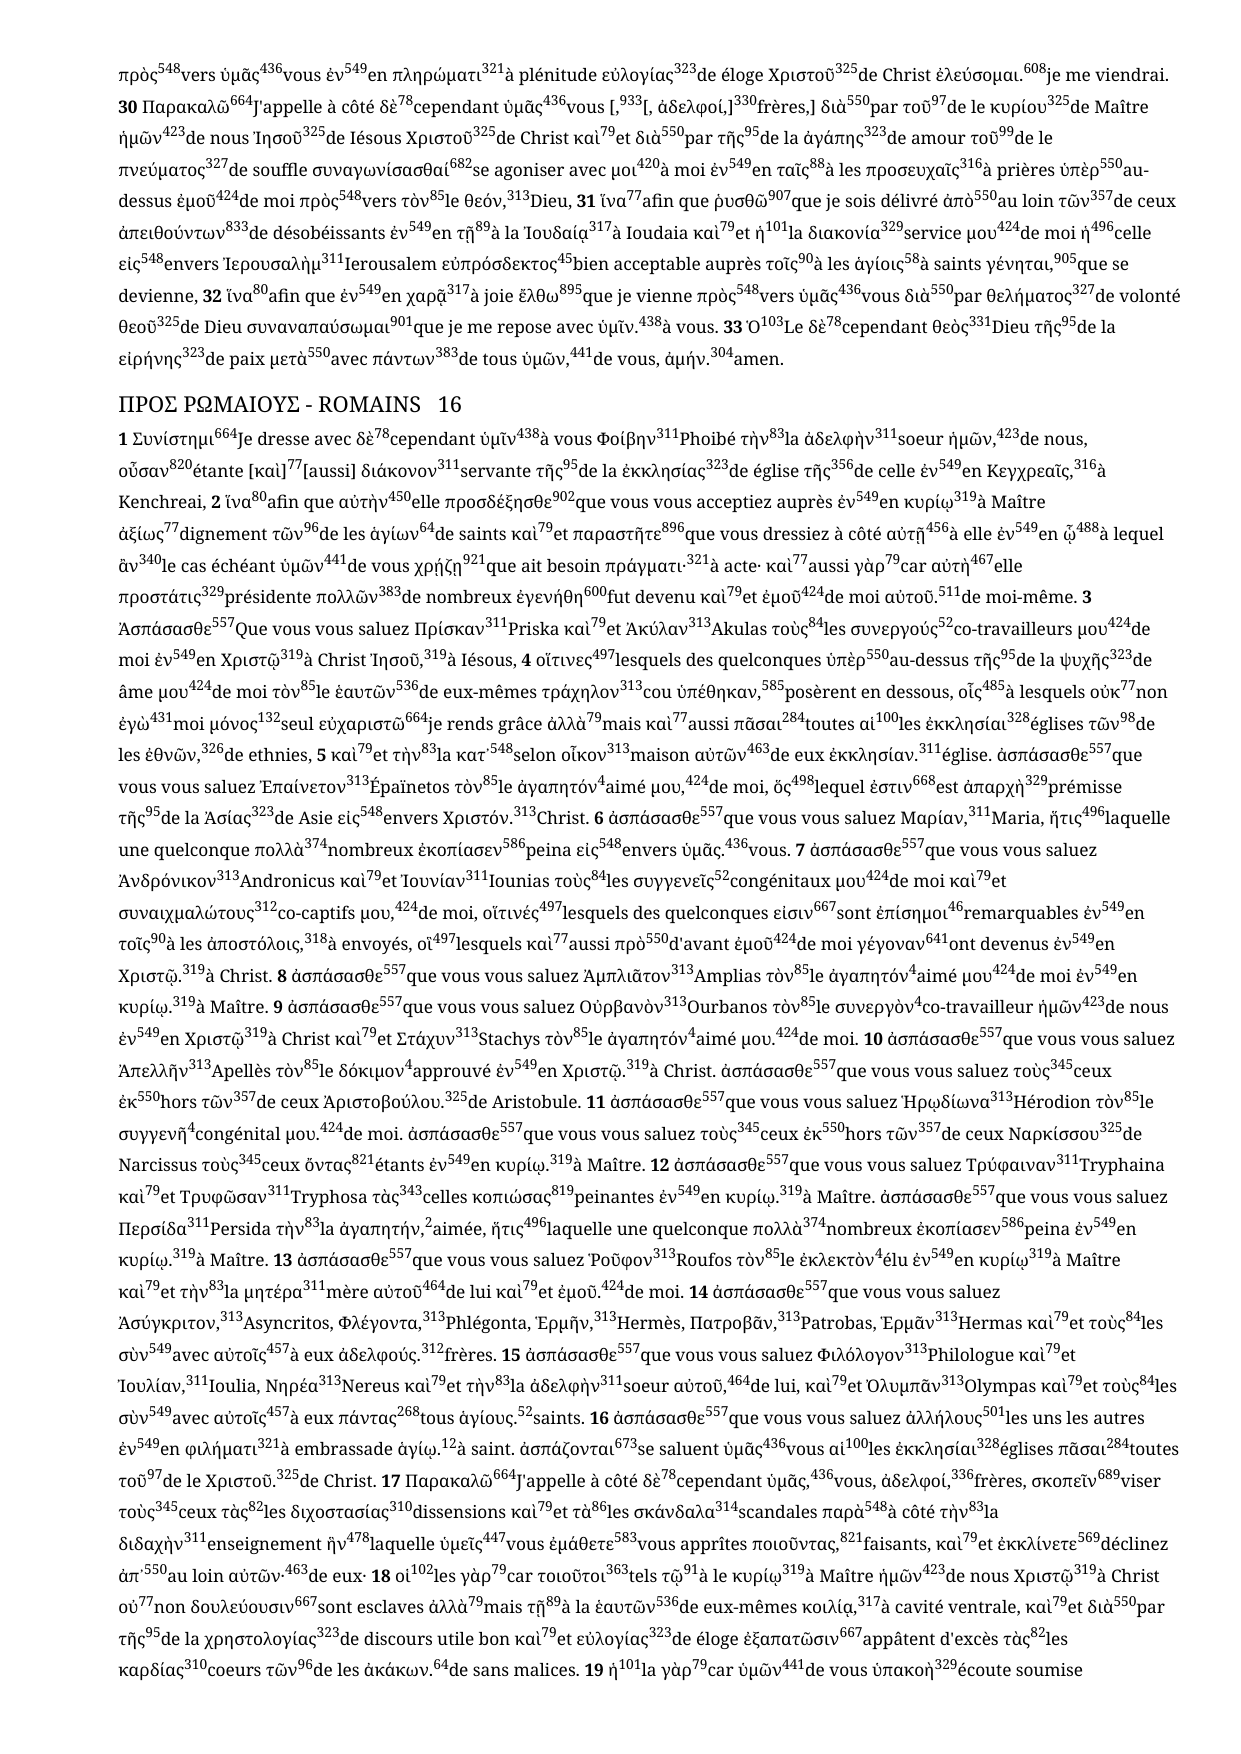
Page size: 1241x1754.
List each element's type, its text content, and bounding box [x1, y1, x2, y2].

text ΠΡΟΣ ΡΩΜΑΙΟΥΣ - ROMAINS 16 [118, 389, 1181, 419]
text 1 Συνίστημι664Je dresse avec δὲ78cependant ὑμῖν438à vous Φοίβην311Phoibé τὴν83la ἀδελφὴν311soeur ἡμῶν,423de nous, οὖσαν820étante [καὶ]77[aussi] διάκονον311servante τῆς95de la ἐκκλησίας323de église τῆς356de celle ἐν549en Κεγχρεαῖς,316à Kenchreai, 2 ἵνα80afin que αὐτὴν450elle προσδέξησθε902que vous vous acceptiez auprès ἐν549en κυρίῳ319à Maître ἀξίως77dignement τῶν96de les ἁγίων64de saints καὶ79et παραστῆτε896que vous dressiez à côté αὐτῇ456à elle ἐν549en ᾧ488à lequel ἂν340le cas échéant ὑμῶν441de vous χρῄζῃ921que ait besoin πράγματι·321à acte· καὶ77aussi γὰρ79car αὐτὴ467elle προστάτις329présidente πολλῶν383de nombreux ἐγενήθη600fut devenu καὶ79et ἐμοῦ424de moi αὐτοῦ.511de moi-même. 3 Ἀσπάσασθε557Que vous vous saluez Πρίσκαν311Priska καὶ79et Ἀκύλαν313Akulas τοὺς84les συνεργούς52co-travailleurs μου424de moi ἐν549en Χριστῷ319à Christ Ἰησοῦ,319à Iésous, 4 οἵτινες497lesquels des quelconques ὑπὲρ550au-dessus τῆς95de la ψυχῆς323de âme μου424de moi τὸν85le ἑαυτῶν536de eux-mêmes τράχηλον313cou ὑπέθηκαν,585posèrent en dessous, οἷς485à lesquels οὐκ77non ἐγὼ431moi μόνος132seul εὐχαριστῶ664je rends grâce ἀλλὰ79mais καὶ77aussi πᾶσαι284toutes αἱ100les ἐκκλησίαι328églises τῶν98de les ἐθνῶν,326de ethnies, 5 καὶ79et τὴν83la κατ᾽548selon οἶκον313maison αὐτῶν463de eux ἐκκλησίαν.311église. ἀσπάσασθε557que vous vous saluez Ἐπαίνετον313Épaïnetos τὸν85le ἀγαπητόν4aimé μου,424de moi, ὅς498lequel ἐστιν668est ἀπαρχὴ329prémisse τῆς95de la Ἀσίας323de Asie εἰς548envers Χριστόν.313Christ. 6 ἀσπάσασθε557que vous vous saluez Μαρίαν,311Maria, ἥτις496laquelle une quelconque πολλὰ374nombreux ἐκοπίασεν586peina εἰς548envers ὑμᾶς.436vous. 7 ἀσπάσασθε557que vous vous saluez Ἀνδρόνικον313Andronicus καὶ79et Ἰουνίαν311Iounias τοὺς84les συγγενεῖς52congénitaux μου424de moi καὶ79et συναιχμαλώτους312co-captifs μου,424de moi, οἵτινές497lesquels des quelconques εἰσιν667sont ἐπίσημοι46remarquables ἐν549en τοῖς90à les ἀποστόλοις,318à envoyés, οἳ497lesquels καὶ77aussi πρὸ550d'avant ἐμοῦ424de moi γέγοναν641ont devenus ἐν549en Χριστῷ.319à Christ. 8 ἀσπάσασθε557que vous vous saluez Ἀμπλιᾶτον313Amplias τὸν85le ἀγαπητόν4aimé μου424de moi ἐν549en κυρίῳ.319à Maître. 9 ἀσπάσασθε557que vous vous saluez Οὐρβανὸν313Ourbanos τὸν85le συνεργὸν4co-travailleur ἡμῶν423de nous ἐν549en Χριστῷ319à Christ καὶ79et Στάχυν313Stachys τὸν85le ἀγαπητόν4aimé μου.424de moi. 10 ἀσπάσασθε557que vous vous saluez Ἀπελλῆν313Apellès τὸν85le δόκιμον4approuvé ἐν549en Χριστῷ.319à Christ. ἀσπάσασθε557que vous vous saluez τοὺς345ceux ἐκ550hors τῶν357de ceux Ἀριστοβούλου.325de Aristobule. 11 ἀσπάσασθε557que vous vous saluez Ἡρῳδίωνα313Hérodion τὸν85le συγγενῆ4congénital μου.424de moi. ἀσπάσασθε557que vous vous saluez τοὺς345ceux ἐκ550hors τῶν357de ceux Ναρκίσσου325de Narcissus τοὺς345ceux ὄντας821étants ἐν549en κυρίῳ.319à Maître. 12 ἀσπάσασθε557que vous vous saluez Τρύφαιναν311Tryphaina καὶ79et Τρυφῶσαν311Tryphosa τὰς343celles κοπιώσας819peinantes ἐν549en κυρίῳ.319à Maître. ἀσπάσασθε557que vous vous saluez Περσίδα311Persida τὴν83la ἀγαπητήν,2aimée, ἥτις496laquelle une quelconque πολλὰ374nombreux ἐκοπίασεν586peina ἐν549en κυρίῳ.319à Maître. 13 ἀσπάσασθε557que vous vous saluez Ῥοῦφον313Roufos τὸν85le ἐκλεκτὸν4élu ἐν549en κυρίῳ319à Maître καὶ79et τὴν83la μητέρα311mère αὐτοῦ464de lui καὶ79et ἐμοῦ.424de moi. 14 ἀσπάσασθε557que vous vous saluez Ἀσύγκριτον,313Asyncritos, Φλέγοντα,313Phlégonta, Ἑρμῆν,313Hermès, Πατροβᾶν,313Patrobas, Ἑρμᾶν313Hermas καὶ79et τοὺς84les σὺν549avec αὐτοῖς457à eux ἀδελφούς.312frères. 15 ἀσπάσασθε557que vous vous saluez Φιλόλογον313Philologue καὶ79et Ἰουλίαν,311Ioulia, Νηρέα313Nereus καὶ79et τὴν83la ἀδελφὴν311soeur αὐτοῦ,464de lui, καὶ79et Ὀλυμπᾶν313Olympas καὶ79et τοὺς84les σὺν549avec αὐτοῖς457à eux πάντας268tous ἁγίους.52saints. 16 ἀσπάσασθε557que vous vous saluez ἀλλήλους501les uns les autres ἐν549en φιλήματι321à embrassade ἁγίῳ.12à saint. ἀσπάζονται673se saluent ὑμᾶς436vous αἱ100les ἐκκλησίαι328églises πᾶσαι284toutes τοῦ97de le Χριστοῦ.325de Christ. 17 Παρακαλῶ664J'appelle à côté δὲ78cependant ὑμᾶς,436vous, ἀδελφοί,336frères, σκοπεῖν689viser τοὺς345ceux τὰς82les διχοστασίας310dissensions καὶ79et τὰ86les σκάνδαλα314scandales παρὰ548à côté τὴν83la διδαχὴν311enseignement ἣν478laquelle ὑμεῖς447vous ἐμάθετε583vous apprîtes ποιοῦντας,821faisants, καὶ79et ἐκκλίνετε569déclinez ἀπ᾽550au loin αὐτῶν·463de eux· 18 οἱ102les γὰρ79car τοιοῦτοι363tels τῷ91à le κυρίῳ319à Maître ἡμῶν423de nous Χριστῷ319à Christ οὐ77non δουλεύουσιν667sont esclaves ἀλλὰ79mais τῇ89à la ἑαυτῶν536de eux-mêmes κοιλίᾳ,317à cavité ventrale, καὶ79et διὰ550par τῆς95de la χρηστολογίας323de discours utile bon καὶ79et εὐλογίας323de éloge ἐξαπατῶσιν667appâtent d'excès τὰς82les καρδίας310coeurs τῶν96de les ἀκάκων.64de sans malices. 19 ἡ101la γὰρ79car ὑμῶν441de vous ὑπακοὴ329écoute soumise εἰς548envers πάντας372tous ἀφίκετο·592se arriva au loin· ἐφ᾽549sur ὑμῖν438à vous οὖν79donc χαίρω,664je suis de joie, θέλω664je veux δὲ78cependant ὑμᾶς436vous σοφοὺς31sages εἶναι689être εἰς548envers τὸ87le ἀγαθόν,55bon, ἀκεραίους31sans mélanges δὲ78cependant εἰς548envers τὸ87le κακόν.55malicieux. 20 ὁ103le δὲ78cependant θεὸς331Dieu τῆς95de la εἰρήνης323de paix συντρίψει606broiera ensemble τὸν85le σατανᾶν313Satanas ὑπὸ548sous τοὺς84les πόδας312pieds ὑμῶν441de vous ἐν549en τάχει.321à vitesse. Ἡ101La χάρις329grâce τοῦ97de le κυρίου325de Maître ἡμῶν423de nous Ἰησοῦ325de Iésous μεθ᾽550avec ὑμῶν.441de vous. 21 Ἀσπάζεται674Se salue ὑμᾶς436vous Τιμόθεος331Timotheos ὁ103le συνεργός22co-travailleur μου424de moi καὶ79et Λούκιος331Loukios καὶ79et Ἰάσων331Iason καὶ79et Σωσίπατρος331Sosipater οἱ102les συγγενεῖς70congénitaux μου.424de moi. 22 ἀσπάζομαι670je me salue ὑμᾶς436vous ἐγὼ431moi Τέρτιος331Tertius ὁ364celui γράψας721ayant graphé τὴν83la ἐπιστολὴν311épître ἐν549en κυρίῳ.319à Maître. 23 ἀσπάζεται674se salue ὑμᾶς436vous Γάϊος331Gaios ὁ103le ξένος22étranger μου424de moi καὶ79et ὅλης279de toute entière τῆς95de la ἐκκλησίας.323de église. ἀσπάζεται674se salue ὑμᾶς436vous Ἔραστος331Érastos ὁ103le οἰκονόμος331légiste de maison τῆς95de la πόλεως323de cité καὶ79et Κούαρτος331Kouartos ὁ103le ἀδελφός.331frère. [933[ 24 25 Τῷ352à Celui δὲ78cependant δυναμένῳ855à se pouvant ὑμᾶς436vous στηρίξαι681fixer κατὰ548selon τὸ87le εὐαγγέλιόν315évangile μου424de moi καὶ79et τὸ87le κήρυγμα315annonce Ἰησοῦ325de Iésous Χριστοῦ,325de Christ, κατὰ548selon ἀποκάλυψιν311découverte μυστηρίου327de mystère χρόνοις318à temps αἰωνίοις9à éternels σεσιγημένου,809de ayant été gardé le silence, 26 φανερωθέντος754de ayant été rendu visible δὲ78cependant νῦν77maintenant διά550par τε79en outre γραφῶν322de graphes προφητικῶν13de prophétiques κατ᾽548selon ἐπιταγὴν311mandat τοῦ97de le αἰωνίου16de éternel θεοῦ325de Dieu εἰς548envers ὑπακοὴν311écoute soumise πίστεως323de croyance εἰς548envers πάντα270tous τὰ86les ἔθνη314ethnies γνωρισθέντος,756de ayant été fait connaître, 27 μόνῳ121à seul σοφῷ10à sage θεῷ,319à Dieu, διὰ550par Ἰησοῦ325de Iésous Χριστοῦ,325de Christ, ᾧ486à lequel ἡ101la δόξα329gloire εἰς548envers τοὺς84les αἰῶνας,312ères, ἀμήν.304amen. ]934] [118, 423, 1181, 1682]
text 1 Ὀφείλομεν663Nous devons δὲ78cependant ἡμεῖς430nous οἱ102les δυνατοὶ70puissants τὰ86les ἀσθενήματα314infirmités τῶν96de les ἀδυνάτων64de impuissants βαστάζειν689mettre en charge καὶ79et μὴ77ne pas ἑαυτοῖς508à nous-mêmes ἀρέσκειν.689plaire. 2 ἕκαστος390chacun ἡμῶν423de nous τῷ352à celui πλησίον77prochain ἀρεσκέτω572plaise εἰς548envers τὸ87le ἀγαθὸν55bon πρὸς548vers οἰκοδομήν·311édification en maison· 3 καὶ77aussi γὰρ79car ὁ103le Χριστὸς331Christ οὐχ77non ἑαυτῷ533à lui-même ἤρεσεν,586plut, ἀλλὰ79mais καθὼς77de haut en bas comme γέγραπται·654a été graphé· οἱ102les ὀνειδισμοὶ330réprobations τῶν357de ceux ὀνειδιζόντων833de réprouvants σε437toi ἐπέπεσαν585tombèrent dessus ἐπ᾽548sur ἐμέ.417moi. 4 ὅσα499autant lesquels γὰρ79car προεγράφη,600fut graphé d'avance, εἰς548envers τὴν83la ἡμετέραν216nôtre διδασκαλίαν311enseignement ἐγράφη,600fut graphé, ἵνα80afin que διὰ550par τῆς95de la ὑπομονῆς323de résistance καὶ79et διὰ550par τῆς95de la παρακλήσεως323de appel à côté τῶν94de les γραφῶν322de graphes τὴν83la ἐλπίδα311espérance ἔχωμεν.916que nous ayons. 5 ὁ103le δὲ78cependant θεὸς331Dieu τῆς95de la ὑπομονῆς323de résistance καὶ79et τῆς95de la παρακλήσεως323de appel à côté δῴη694que donne ὑμῖν438à vous τὸ87le αὐτὸ348même φρονεῖν689penser ἐν549en ἀλλήλοις502à les uns les autres κατὰ548selon Χριστὸν313Christ Ἰησοῦν,313Iésous, 6 ἵνα80afin que ὁμοθυμαδὸν77en même fureur ἐν549en ἑνὶ187à un στόματι321à bouche δοξάζητε918que vous glorifiiez τὸν85le θεὸν313Dieu καὶ79et πατέρα313père τοῦ97de le κυρίου325de Maître ἡμῶν423de nous Ἰησοῦ325de Iésous Χριστοῦ.325de Christ. 7 Διὸ79C'est pourquoi προσλαμβάνεσθε573que vous vous prenez auprès ἀλλήλους,501les uns les autres, καθὼς77de haut en bas comme καὶ77aussi ὁ103le Χριστὸς331Christ προσελάβετο592se prit auprès ὑμᾶς436vous εἰς548envers δόξαν311gloire τοῦ97de le θεοῦ.325de Dieu. 8 λέγω664je dis γὰρ79car Χριστὸν313Christ διάκονον313serviteur γεγενῆσθαι688avoir été devenu περιτομῆς323de circoncision ὑπὲρ550au-dessus ἀληθείας323de vérité θεοῦ,325de Dieu, εἰς548envers τὸ348ce βεβαιῶσαι681affermir τὰς82les ἐπαγγελίας310promesses τῶν96de les πατέρων,324de pères, 9 τὰ86les δὲ78cependant ἔθνη314ethnies ὑπὲρ550au-dessus ἐλέους327de miséricorde δοξάσαι681glorifier τὸν85le θεόν,313Dieu, καθὼς77de haut en bas comme γέγραπται·654a été graphé· διὰ548par le fait de τοῦτο348ce-ci ἐξομολογήσομαί608je m'avouerai à l'excès σοι439à toi ἐν549en ἔθνεσιν320à ethnies καὶ79et τῷ93à le ὀνόματί321à nom σου442de toi ψαλῶ.602je psalmodierai. 10 καὶ79et πάλιν77de nouveau λέγει·668dit· εὐφράνθητε,562soyez réjouis, ἔθνη,338ethnies, μετὰ550avec τοῦ97de le λαοῦ325de peuple αὐτοῦ.464de lui. 11 καὶ79et πάλιν·77de nouveau· αἰνεῖτε,569louez, πάντα292tous τὰ110les ἔθνη,338ethnies, τὸν85le κύριον313Maître καὶ79et ἐπαινεσάτωσαν555surlouent αὐτὸν452lui πάντες286tous οἱ102les λαοί.330peuples. 12 καὶ79et πάλιν77de nouveau Ἠσαΐας331Ésaïa λέγει·668dit· ἔσται612se sera ἡ101la ῥίζα329racine τοῦ97de le Ἰεσσαὶ325de Iessai καὶ79et ὁ364celui ἀνιστάμενος867se redressant ἄρχειν689originer ἐθνῶν,326de ethnies, ἐπ᾽549sur αὐτῷ458à lui ἔθνη332ethnies ἐλπιοῦσιν.605espéreront. 13 Ὁ103Le δὲ78cependant θεὸς331Dieu τῆς95de la ἐλπίδος323de espérance πληρώσαι694que fasse plénitude ὑμᾶς436vous πάσης279de toute χαρᾶς323de joie καὶ79et εἰρήνης323de paix ἐν549en τῷ354à ce πιστεύειν,689croire, εἰς548envers τὸ348ce περισσεύειν689surabonder ὑμᾶς436vous ἐν549en τῇ89à la ἐλπίδι317à espérance ἐν549en δυνάμει317à puissance πνεύματος327de souffle ἁγίου.18de saint. 14 Πέπεισμαι650J'ai été persuadé δέ,78cependant, ἀδελφοί336frères μου,424de moi, καὶ77aussi αὐτὸς513moi-même ἐγὼ431moi περὶ550autour ὑμῶν441de vous ὅτι80en ce que καὶ77aussi αὐτοὶ523vous-mêmes μεστοί46pleins ἐστε665vous êtes ἀγαθωσύνης,323de bonté, πεπληρωμένοι812ayants étés faits plénitude πάσης279de toute [τῆς]95[de la] γνώσεως,323de connaissance, δυνάμενοι866se pouvants καὶ77aussi ἀλλήλους501les uns les autres νουθετεῖν.689admonester. 15 τολμηρότερον77avec plus d'audace δὲ78cependant ἔγραψα582je graphai ὑμῖν438à vous ἀπὸ550au loin μέρους327de part ὡς80comme ἐπαναμιμνῄσκων840remémorant sur ὑμᾶς436vous διὰ548par le fait de τὴν83la χάριν311grâce τὴν344celle δοθεῖσάν742ayante étée donnée μοι420à moi ὑπὸ550sous τοῦ97de le θεοῦ325de Dieu 16 εἰς548envers τὸ348ce εἶναί689être με417moi λειτουργὸν313liturge Χριστοῦ325de Christ Ἰησοῦ325de Iésous εἰς548envers τὰ86les ἔθνη,314ethnies, ἱερουργοῦντα822travaillant au sanctuaire τὸ87le εὐαγγέλιον315évangile τοῦ97de le θεοῦ,325de Dieu, ἵνα80afin que γένηται905que se devienne ἡ101la προσφορὰ329offrande τῶν98de les ἐθνῶν326de ethnies εὐπρόσδεκτος,45bien acceptable auprès, ἡγιασμένη811ayante étée sanctifiée ἐν549en πνεύματι321à souffle ἁγίῳ.12à saint. 17 ἔχω664j'ai οὖν79donc [τὴν]83[la] καύχησιν311vanterie ἐν549en Χριστῷ319à Christ Ἰησοῦ319à Iésous τὰ347ces πρὸς548vers τὸν85le θεόν·313Dieu· 18 οὐ77non γὰρ79car τολμήσω602j'oserai τι375un quelconque λαλεῖν689bavarder ὧν493de lesquels οὐ77non κατειργάσατο592se mit au travail complètement Χριστὸς331Christ δι᾽550par ἐμοῦ424de moi εἰς548envers ὑπακοὴν311écoute soumise ἐθνῶν,326de ethnies, λόγῳ319à discours καὶ79et ἔργῳ,321à travail, 19 ἐν549en δυνάμει317à puissance σημείων326de signes καὶ79et τεράτων,326de prodiges, ἐν549en δυνάμει317à puissance πνεύματος327de souffle [θεοῦ]·325[de Dieu]· ὥστε80de sorte que με417moi ἀπὸ550au loin Ἰερουσαλὴμ323de Ierousalem καὶ79et κύκλῳ77en cercle μέχρι552jusqu'à τοῦ99de le Ἰλλυρικοῦ327de Illyricum πεπληρωκέναι686avoir fait plénitude τὸ87le εὐαγγέλιον315évangile τοῦ97de le Χριστοῦ,325de Christ, 20 οὕτως77ainsi δὲ78cependant φιλοτιμούμενον849se affectionnant valoriser εὐαγγελίζεσθαι690se évangéliser οὐχ77non ὅπου80là où ὠνομάσθη600fut nommé Χριστός,331Christ, ἵνα80afin que μὴ79ne pas ἐπ᾽548sur ἀλλότριον115d'autrui θεμέλιον313fondement οἰκοδομῶ,917que j'édifie en maison, 21 ἀλλὰ79mais καθὼς77de haut en bas comme γέγραπται·654a été graphé· οἷς485à lesquels οὐκ77non ἀνηγγέλη600fut annoncé de bas en haut περὶ550autour αὐτοῦ464de lui ὄψονται,611se verront, καὶ79et οἳ497lesquels οὐκ77non ἀκηκόασιν641ont écouté συνήσουσιν.605comprendront. 22 Διὸ79C'est pourquoi καὶ77aussi ἐνεκοπτόμην633j'étais incisé τὰ347ces πολλὰ374nombreux τοῦ360de ce ἐλθεῖν681venir πρὸς548vers ὑμᾶς·436vous· 23 νυνὶ77maintenant δὲ78cependant μηκέτι77ne pas plus τόπον313lieu ἔχων840ayant ἐν549en τοῖς92à les κλίμασιν320à climats τούτοις,145à ces-ci, ἐπιποθίαν311sur-désir δὲ78cependant ἔχων840ayant τοῦ360de ce ἐλθεῖν681venir πρὸς548vers ὑμᾶς436vous ἀπὸ550au loin πολλῶν282de nombreux ἐτῶν,326de ans, 24 ὡς80comme ἂν340le cas échéant πορεύωμαι923que je m'aille εἰς548envers τὴν83la Σπανίαν·311Espagne· ἐλπίζω664j'espère γὰρ79car διαπορευόμενος867se allant à travers θεάσασθαι682se contempler ὑμᾶς436vous καὶ79et ὑφ᾽550sous ὑμῶν441de vous προπεμφθῆναι683être mandé en avant ἐκεῖ77là ἐὰν80si le cas échéant ὑμῶν441de vous πρῶτον77premièrement ἀπὸ550au loin μέρους327de part ἐμπλησθῶ.907que je sois rempli dans. 25 Νυνὶ77Maintenant δὲ78cependant πορεύομαι670je me vais εἰς548envers Ἰερουσαλὴμ311Ierousalem διακονῶν840servant τοῖς90à les ἁγίοις.58à saints. 26 εὐδόκησαν585estimèrent en bien γὰρ79car Μακεδονία329Macédoine καὶ79et Ἀχαΐα329Achaïe κοινωνίαν311communion τινὰ267une quelconque ποιήσασθαι682se faire εἰς548envers τοὺς84les πτωχοὺς52pauvres τῶν96de les ἁγίων64de saints τῶν357de ceux ἐν549en Ἰερουσαλήμ.317à Ierousalem. 27 εὐδόκησαν585estimèrent en bien γὰρ79car καὶ79et ὀφειλέται330débiteurs εἰσὶν667sont αὐτῶν·463de eux· εἰ80si γὰρ79car τοῖς92à les πνευματικοῖς60à souffliques αὐτῶν463de eux ἐκοινώνησαν585communièrent τὰ104les ἔθνη,332ethnies, ὀφείλουσιν667doivent καὶ77aussi ἐν549en τοῖς92à les σαρκικοῖς60à charnels λειτουργῆσαι681faire liturgie αὐτοῖς.457à eux. 28 τοῦτο348ce-ci οὖν79donc ἐπιτελέσας721ayant achevé au-dessus καὶ79et σφραγισάμενος740se ayant scellé αὐτοῖς457à eux τὸν85le καρπὸν313fruit τοῦτον,138celui-ci, ἀπελεύσομαι608je m'éloignerai δι᾽550par ὑμῶν441de vous εἰς548envers Σπανίαν·311Espagne· 29 οἶδα638j'ai su δὲ78cependant ὅτι80en ce que ἐρχόμενος867se venant πρὸς548vers ὑμᾶς436vous ἐν549en πληρώματι321à plénitude εὐλογίας323de éloge Χριστοῦ325de Christ ἐλεύσομαι.608je me viendrai. 30 Παρακαλῶ664J'appelle à côté δὲ78cependant ὑμᾶς436vous [,933[, ἀδελφοί,]330frères,] διὰ550par τοῦ97de le κυρίου325de Maître ἡμῶν423de nous Ἰησοῦ325de Iésous Χριστοῦ325de Christ καὶ79et διὰ550par τῆς95de la ἀγάπης323de amour τοῦ99de le πνεύματος327de souffle συναγωνίσασθαί682se agoniser avec μοι420à moi ἐν549en ταῖς88à les προσευχαῖς316à prières ὑπὲρ550au-dessus ἐμοῦ424de moi πρὸς548vers τὸν85le θεόν,313Dieu, 31 ἵνα77afin que ῥυσθῶ907que je sois délivré ἀπὸ550au loin τῶν357de ceux ἀπειθούντων833de désobéissants ἐν549en τῇ89à la Ἰουδαίᾳ317à Ioudaia καὶ79et ἡ101la διακονία329service μου424de moi ἡ496celle εἰς548envers Ἰερουσαλὴμ311Ierousalem εὐπρόσδεκτος45bien acceptable auprès τοῖς90à les ἁγίοις58à saints γένηται,905que se devienne, 32 ἵνα80afin que ἐν549en χαρᾷ317à joie ἔλθω895que je vienne πρὸς548vers ὑμᾶς436vous διὰ550par θελήματος327de volonté θεοῦ325de Dieu συναναπαύσωμαι901que je me repose avec ὑμῖν.438à vous. 33 Ὁ103Le δὲ78cependant θεὸς331Dieu τῆς95de la εἰρήνης323de paix μετὰ550avec πάντων383de tous ὑμῶν,441de vous, ἀμήν.304amen. [118, 59, 1181, 371]
